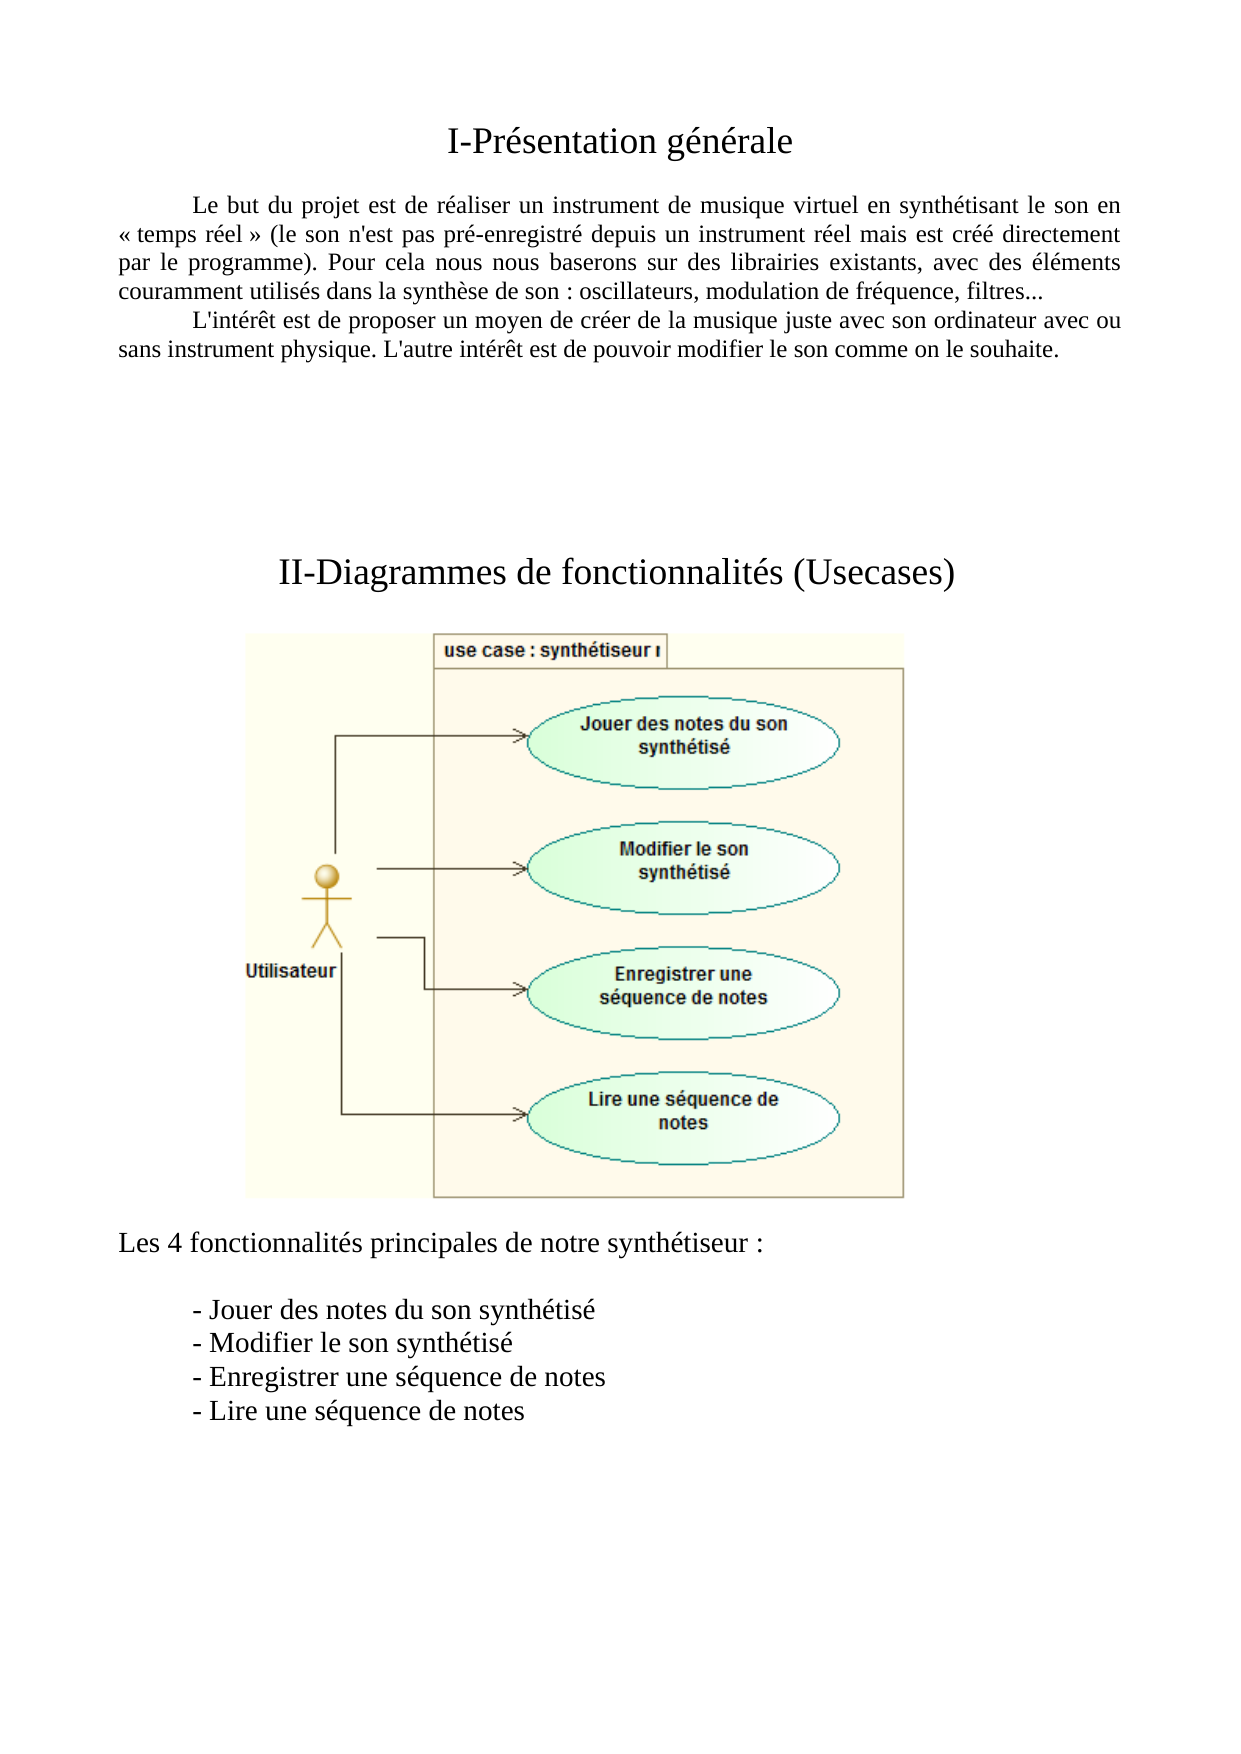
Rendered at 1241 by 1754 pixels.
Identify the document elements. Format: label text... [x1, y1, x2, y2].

text Les 4 fonctionnalités principales de notre synthétiseur : [118, 1225, 1122, 1258]
text - Enregistrer une séquence de notes [118, 1359, 1122, 1393]
text - Lire une séquence de notes [118, 1393, 1122, 1426]
text L'intérêt est de proposer un moyen de créer de la musique juste avec son ordinateur avec ou sans instrument physique. L'autre intérêt est de pouvoir modifier le son comme on le souhaite. [118, 305, 1122, 362]
text Le but du projet est de réaliser un instrument de musique virtuel en synthétisant le son en « temps réel » (le son n'est pas pré-enregistré depuis un instrument réel mais est créé directement par le programme). Pour cela nous nous baserons sur des librairies existants, avec des éléments couramment utilisés dans la synthèse de son : oscillateurs, modulation de fréquence, filtres... [118, 190, 1122, 305]
text - Jouer des notes du son synthétisé [118, 1292, 1122, 1326]
text - Modifier le son synthétisé [118, 1326, 1122, 1359]
text II-Diagrammes de fonctionnalités (Usecases) [118, 549, 1122, 592]
picture [230, 618, 920, 1214]
text I-Présentation générale [118, 118, 1122, 161]
